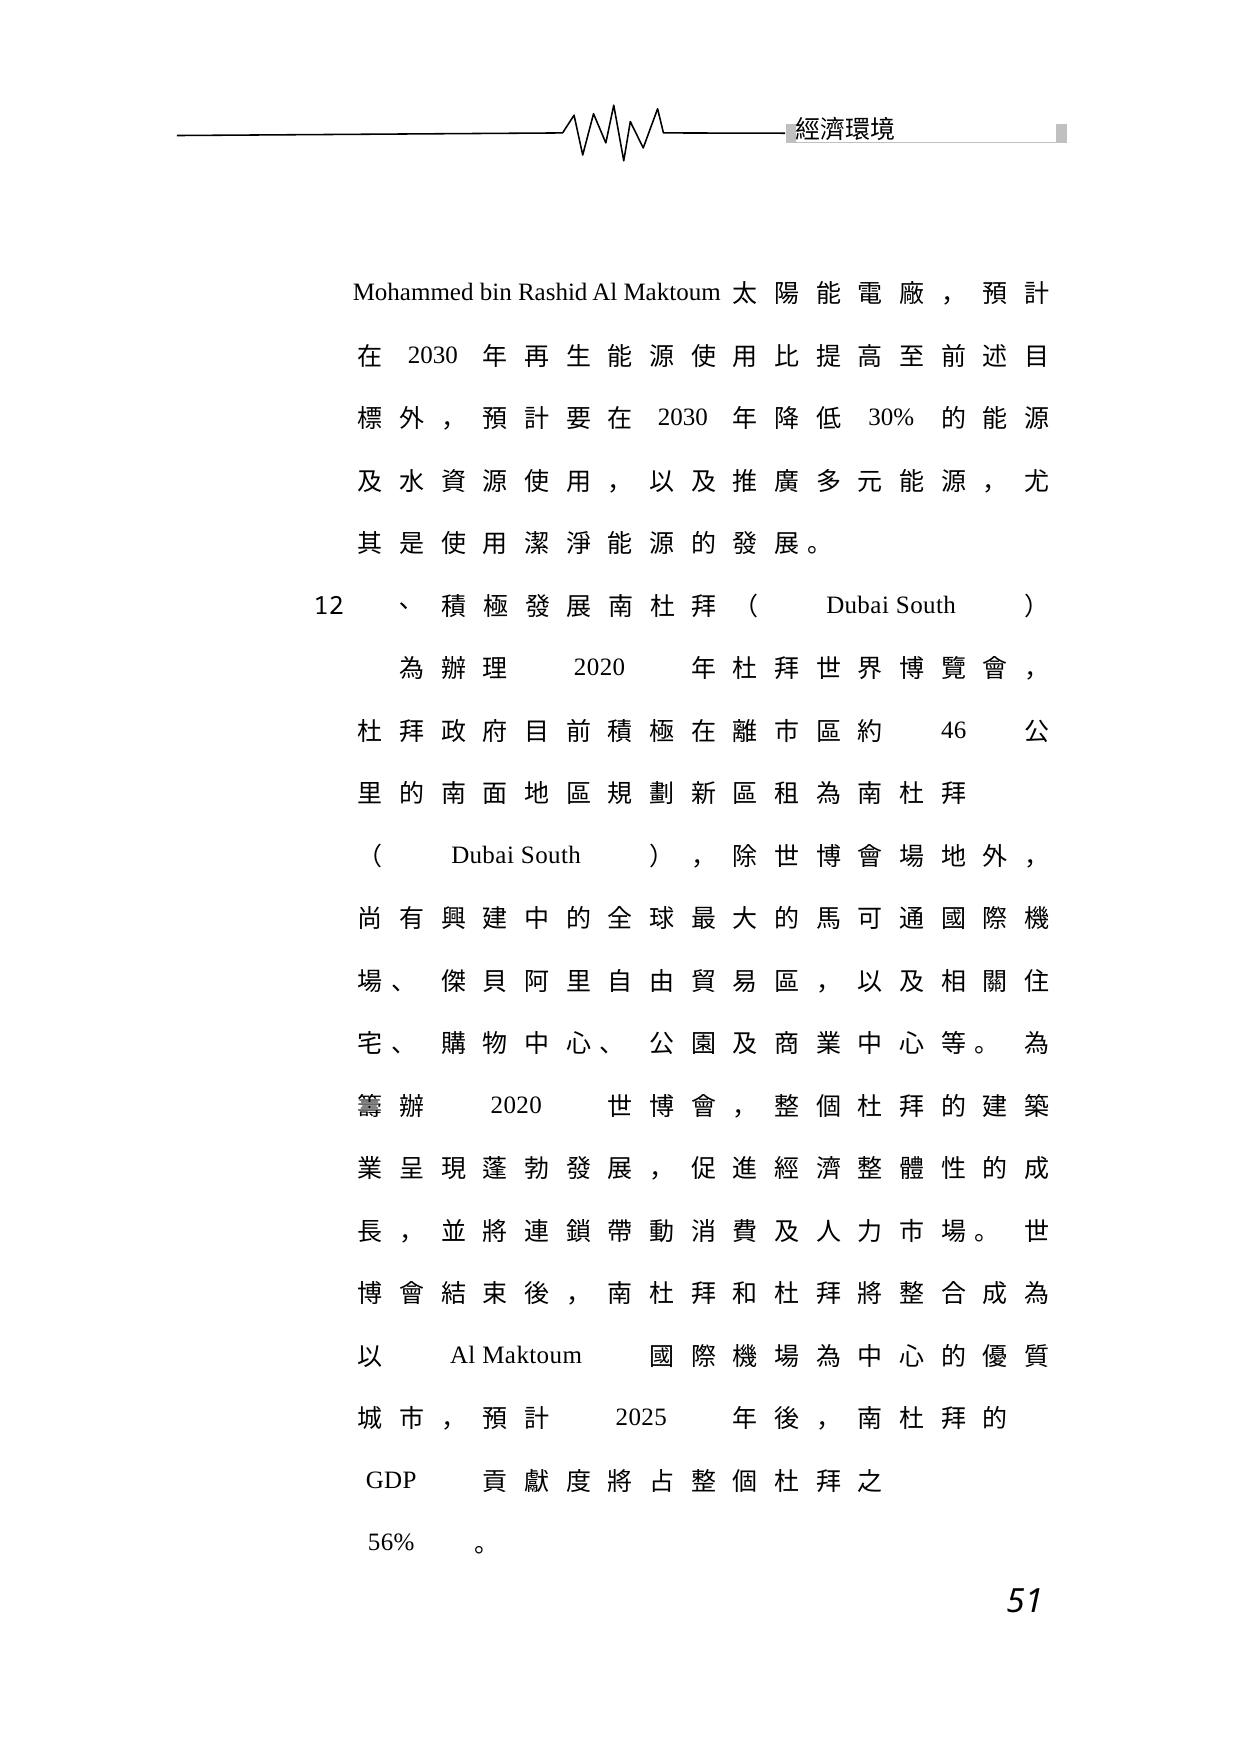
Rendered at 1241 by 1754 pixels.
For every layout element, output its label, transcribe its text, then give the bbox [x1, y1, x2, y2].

text 為辦理2020年杜拜世界博覽會，杜拜政府目前積極在離市區約46公里的南面地區規劃新區租為南杜拜（Dubai South），除世博會場地外，尚有興建中的全球最大的馬可通國際機場、傑貝阿里自由貿易區，以及相關住宅、購物中心、公園及商業中心等。為籌辦2020世博會，整個杜拜的建築業呈現蓬勃發展，促進經濟整體性的成長，並將連鎖帶動消費及人力市場。世博會結束後，南杜拜和杜拜將整合成為以Al Maktoum國際機場為中心的優質城市，預計2025年後，南杜拜的GDP貢獻度將占整個杜拜之56%。 [330, 625, 1058, 1563]
text 12、積極發展南杜拜（Dubai South） [281, 563, 1058, 625]
text Mohammed bin Rashid Al Maktoum太陽能電廠，預計在2030年再生能源使用比提高至前述目標外，預計要在2030年降低30%的能源及水資源使用，以及推廣多元能源，尤其是使用潔淨能源的發展。 [330, 250, 1058, 563]
